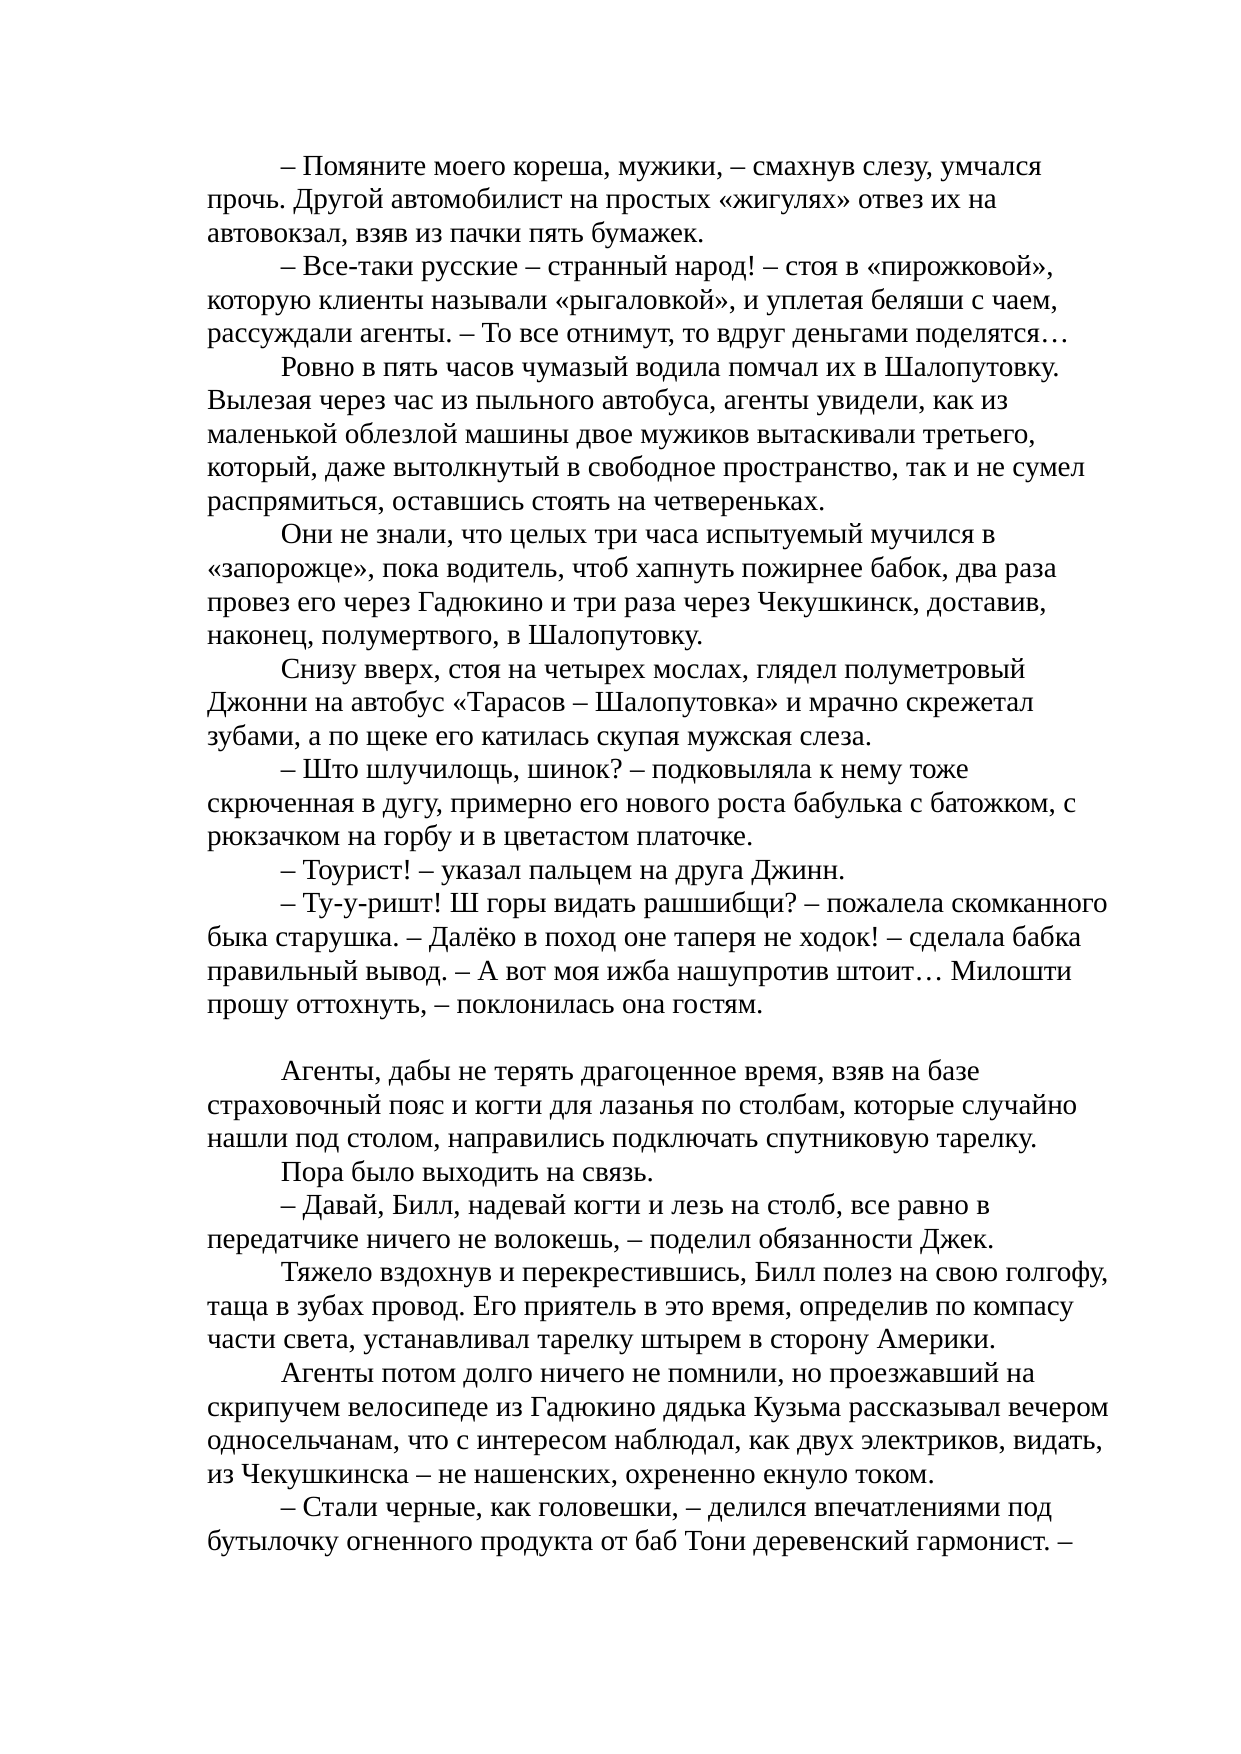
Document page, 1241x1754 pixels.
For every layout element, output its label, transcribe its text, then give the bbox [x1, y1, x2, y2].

text Агенты, дабы не терять драгоценное время, взяв на базе страховочный пояс и когти для лазанья по столбам, которые случайно нашли под столом, направились подключать спутниковую тарелку. [207, 1053, 1122, 1154]
text – Все-таки русские – странный народ! – стоя в «пирожковой», которую клиенты называли «рыгаловкой», и уплетая беляши с чаем, рассуждали агенты. – То все отнимут, то вдруг деньгами поделятся… [207, 248, 1122, 349]
text – Што шлучилощь, шинок? – подковыляла к нему тоже скрюченная в дугу, примерно его нового роста бабулька с батожком, с рюкзачком на горбу и в цветастом платочке. [207, 751, 1122, 852]
text – Давай, Билл, надевай когти и лезь на столб, все равно в передатчике ничего не волокешь, – поделил обязанности Джек. [207, 1187, 1122, 1254]
text – Помяните моего кореша, мужики, – смахнув слезу, умчался прочь. Другой автомобилист на простых «жигулях» отвез их на автовокзал, взяв из пачки пять бумажек. [207, 148, 1122, 248]
text – Тоурист! – указал пальцем на друга Джинн. [207, 852, 1122, 886]
text Пора было выходить на связь. [207, 1154, 1122, 1187]
text – Стали черные, как головешки, – делился впечатлениями под бутылочку огненного продукта от баб Тони деревенский гармонист. – [207, 1489, 1122, 1556]
text Они не знали, что целых три часа испытуемый мучился в «запорожце», пока водитель, чтоб хапнуть пожирнее бабок, два раза провез его через Гадюкино и три раза через Чекушкинск, доставив, наконец, полумертвого, в Шалопутовку. [207, 517, 1122, 651]
text Агенты потом долго ничего не помнили, но проезжавший на скрипучем велосипеде из Гадюкино дядька Кузьма рассказывал вечером односельчанам, что с интересом наблюдал, как двух электриков, видать, из Чекушкинска – не нашенских, охрененно екнуло током. [207, 1355, 1122, 1489]
text – Ту-у-ришт! Ш горы видать рашшибщи? – пожалела скомканного быка старушка. – Далёко в поход оне таперя не ходок! – сделала бабка правильный вывод. – А вот моя ижба нашупротив штоит… Милошти прошу оттохнуть, – поклонилась она гостям. [207, 886, 1122, 1020]
text Снизу вверх, стоя на четырех мослах, глядел полуметровый Джонни на автобус «Тарасов – Шалопутовка» и мрачно скрежетал зубами, а по щеке его катилась скупая мужская слеза. [207, 651, 1122, 751]
text Ровно в пять часов чумазый водила помчал их в Шалопутовку. Вылезая через час из пыльного автобуса, агенты увидели, как из маленькой облезлой машины двое мужиков вытаскивали третьего, который, даже вытолкнутый в свободное пространство, так и не сумел распрямиться, оставшись стоять на четвереньках. [207, 349, 1122, 517]
text Тяжело вздохнув и перекрестившись, Билл полез на свою голгофу, таща в зубах провод. Его приятель в это время, определив по компасу части света, устанавливал тарелку штырем в сторону Америки. [207, 1254, 1122, 1355]
